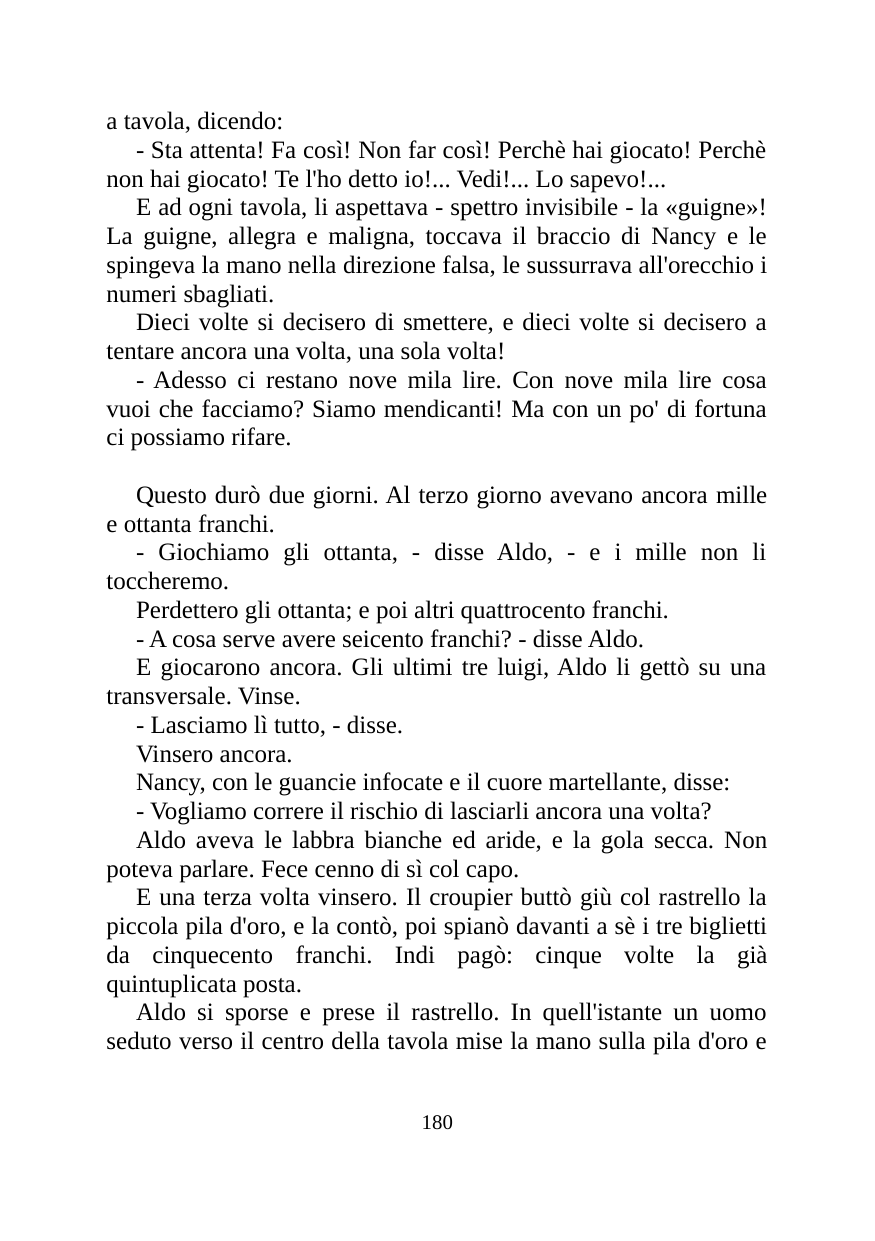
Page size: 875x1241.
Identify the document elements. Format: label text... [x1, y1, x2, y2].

text Aldo aveva le labbra bianche ed aride, e la gola secca. Non poteva parlare. Fece cenno di sì col capo. [106, 825, 768, 882]
text E giocarono ancora. Gli ultimi tre luigi, Aldo li gettò su una transversale. Vinse. [106, 652, 768, 710]
text Dieci volte si decisero di smettere, e dieci volte si decisero a tentare ancora una volta, una sola volta! [106, 307, 768, 365]
text Perdettero gli ottanta; e poi altri quattrocento franchi. [106, 595, 768, 624]
text Vinsero ancora. [106, 739, 768, 767]
text - Vogliamo correre il rischio di lasciarli ancora una volta? [106, 796, 768, 825]
text E una terza volta vinsero. Il croupier buttò giù col rastrello la piccola pila d'oro, e la contò, poi spianò davanti a sè i tre biglietti da cinquecento franchi. Indi pagò: cinque volte la già quintuplicata posta. [106, 882, 768, 997]
text a tavola, dicendo: [106, 106, 768, 135]
text E ad ogni tavola, li aspettava - spettro invisibile - la «guigne»! La guigne, allegra e maligna, toccava il braccio di Nancy e le spingeva la mano nella direzione falsa, le sussurrava all'orecchio i numeri sbagliati. [106, 192, 768, 307]
text Nancy, con le guancie infocate e il cuore martellante, disse: [106, 767, 768, 796]
text - Giochiamo gli ottanta, - disse Aldo, - e i mille non li toccheremo. [106, 537, 768, 595]
text - Sta attenta! Fa così! Non far così! Perchè hai giocato! Perchè non hai giocato! Te l'ho detto io!... Vedi!... Lo sapevo!... [106, 135, 768, 192]
text - A cosa serve avere seicento franchi? - disse Aldo. [106, 624, 768, 652]
text - Lasciamo lì tutto, - disse. [106, 710, 768, 739]
text Aldo si sporse e prese il rastrello. In quell'istante un uomo seduto verso il centro della tavola mise la mano sulla pila d'oro e [106, 997, 768, 1055]
text - Adesso ci restano nove mila lire. Con nove mila lire cosa vuoi che facciamo? Siamo mendicanti! Ma con un po' di fortuna ci possiamo rifare. [106, 365, 768, 451]
text Questo durò due giorni. Al terzo giorno avevano ancora mille e ottanta franchi. [106, 480, 768, 537]
